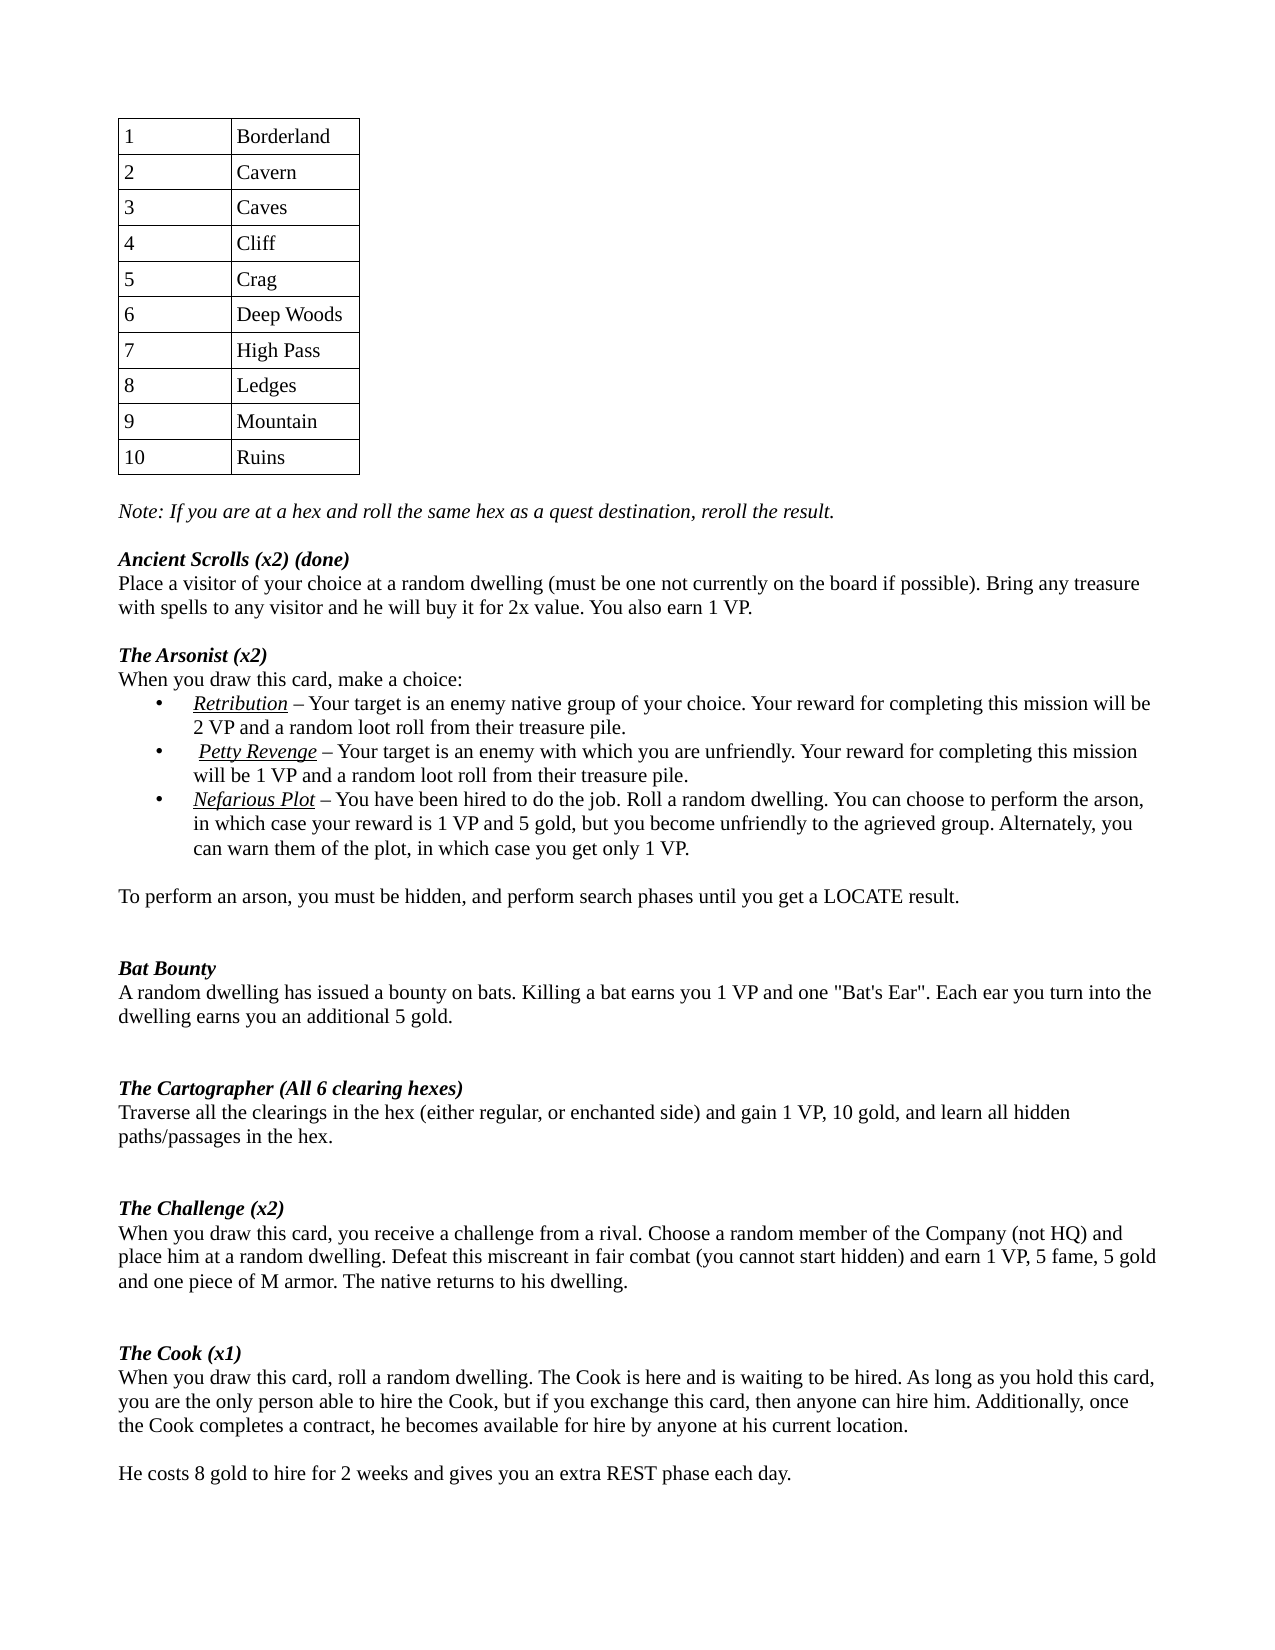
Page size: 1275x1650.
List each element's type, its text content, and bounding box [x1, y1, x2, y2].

text Traverse all the clearings in the hex (either regular, or enchanted side) and gain 1 VP, 10 gold, and learn all hidden paths/passages in the hex. [118, 1100, 1157, 1148]
text Place a visitor of your choice at a random dwelling (must be one not currently on the board if possible). Bring any treasure with spells to any visitor and he will buy it for 2x value. You also earn 1 VP. [118, 571, 1157, 619]
table_cell 2 [119, 155, 231, 189]
text A random dwelling has issued a bounty on bats. Killing a bat earns you 1 VP and one "Bat's Ear". Each ear you turn into the dwelling earns you an additional 5 gold. [118, 980, 1157, 1028]
table_cell Crag [232, 262, 359, 296]
text The Cook (x1) [118, 1341, 1157, 1365]
table_cell Cliff [232, 226, 359, 261]
text To perform an arson, you must be hidden, and perform search phases until you get a LOCATE result. [118, 883, 1157, 908]
list Petty Revenge – Your target is an enemy with which you are unfriendly. Your reward for completing this mission will be 1 VP and a random loot roll from their treasure pile. [156, 739, 1157, 787]
text Note: If you are at a hex and roll the same hex as a quest destination, reroll the result. [118, 498, 1157, 523]
table_cell 9 [119, 404, 231, 439]
table_cell 4 [119, 226, 231, 261]
table_cell 7 [119, 333, 231, 367]
text The Challenge (x2) [118, 1196, 1157, 1220]
table_cell 8 [119, 369, 231, 403]
text Bat Bounty [118, 956, 1157, 980]
table_cell 6 [119, 297, 231, 332]
table_cell Deep Woods [232, 297, 359, 332]
table_cell 1 [119, 119, 231, 154]
table_cell 10 [119, 440, 231, 474]
text When you draw this card, you receive a challenge from a rival. Choose a random member of the Company (not HQ) and place him at a random dwelling. Defeat this miscreant in fair combat (you cannot start hidden) and earn 1 VP, 5 fame, 5 gold and one piece of M armor. The native returns to his dwelling. [118, 1220, 1157, 1293]
table_cell Cavern [232, 155, 359, 189]
table_cell Borderland [232, 119, 359, 154]
text He costs 8 gold to hire for 2 weeks and gives you an extra REST phase each day. [118, 1461, 1157, 1485]
table_cell Ledges [232, 369, 359, 403]
table_cell High Pass [232, 333, 359, 367]
table_cell Caves [232, 190, 359, 225]
table_cell Mountain [232, 404, 359, 439]
text The Cartographer (All 6 clearing hexes) [118, 1076, 1157, 1100]
text When you draw this card, roll a random dwelling. The Cook is here and is waiting to be hired. As long as you hold this card, you are the only person able to hire the Cook, but if you exchange this card, then anyone can hire him. Additionally, once the Cook completes a contract, he becomes available for hire by anyone at his current location. [118, 1365, 1157, 1437]
text Ancient Scrolls (x2) (done) [118, 547, 1157, 571]
table_cell 3 [119, 190, 231, 225]
list Retribution – Your target is an enemy native group of your choice. Your reward for completing this mission will be 2 VP and a random loot roll from their treasure pile. [156, 691, 1157, 739]
text The Arsonist (x2) [118, 643, 1157, 667]
table_cell Ruins [232, 440, 359, 474]
text When you draw this card, make a choice: [118, 667, 1157, 691]
list Nefarious Plot – You have been hired to do the job. Roll a random dwelling. You can choose to perform the arson, in which case your reward is 1 VP and 5 gold, but you become unfriendly to the agrieved group. Alternately, you can warn them of the plot, in which case you get only 1 VP. [156, 787, 1157, 859]
table_cell 5 [119, 262, 231, 296]
